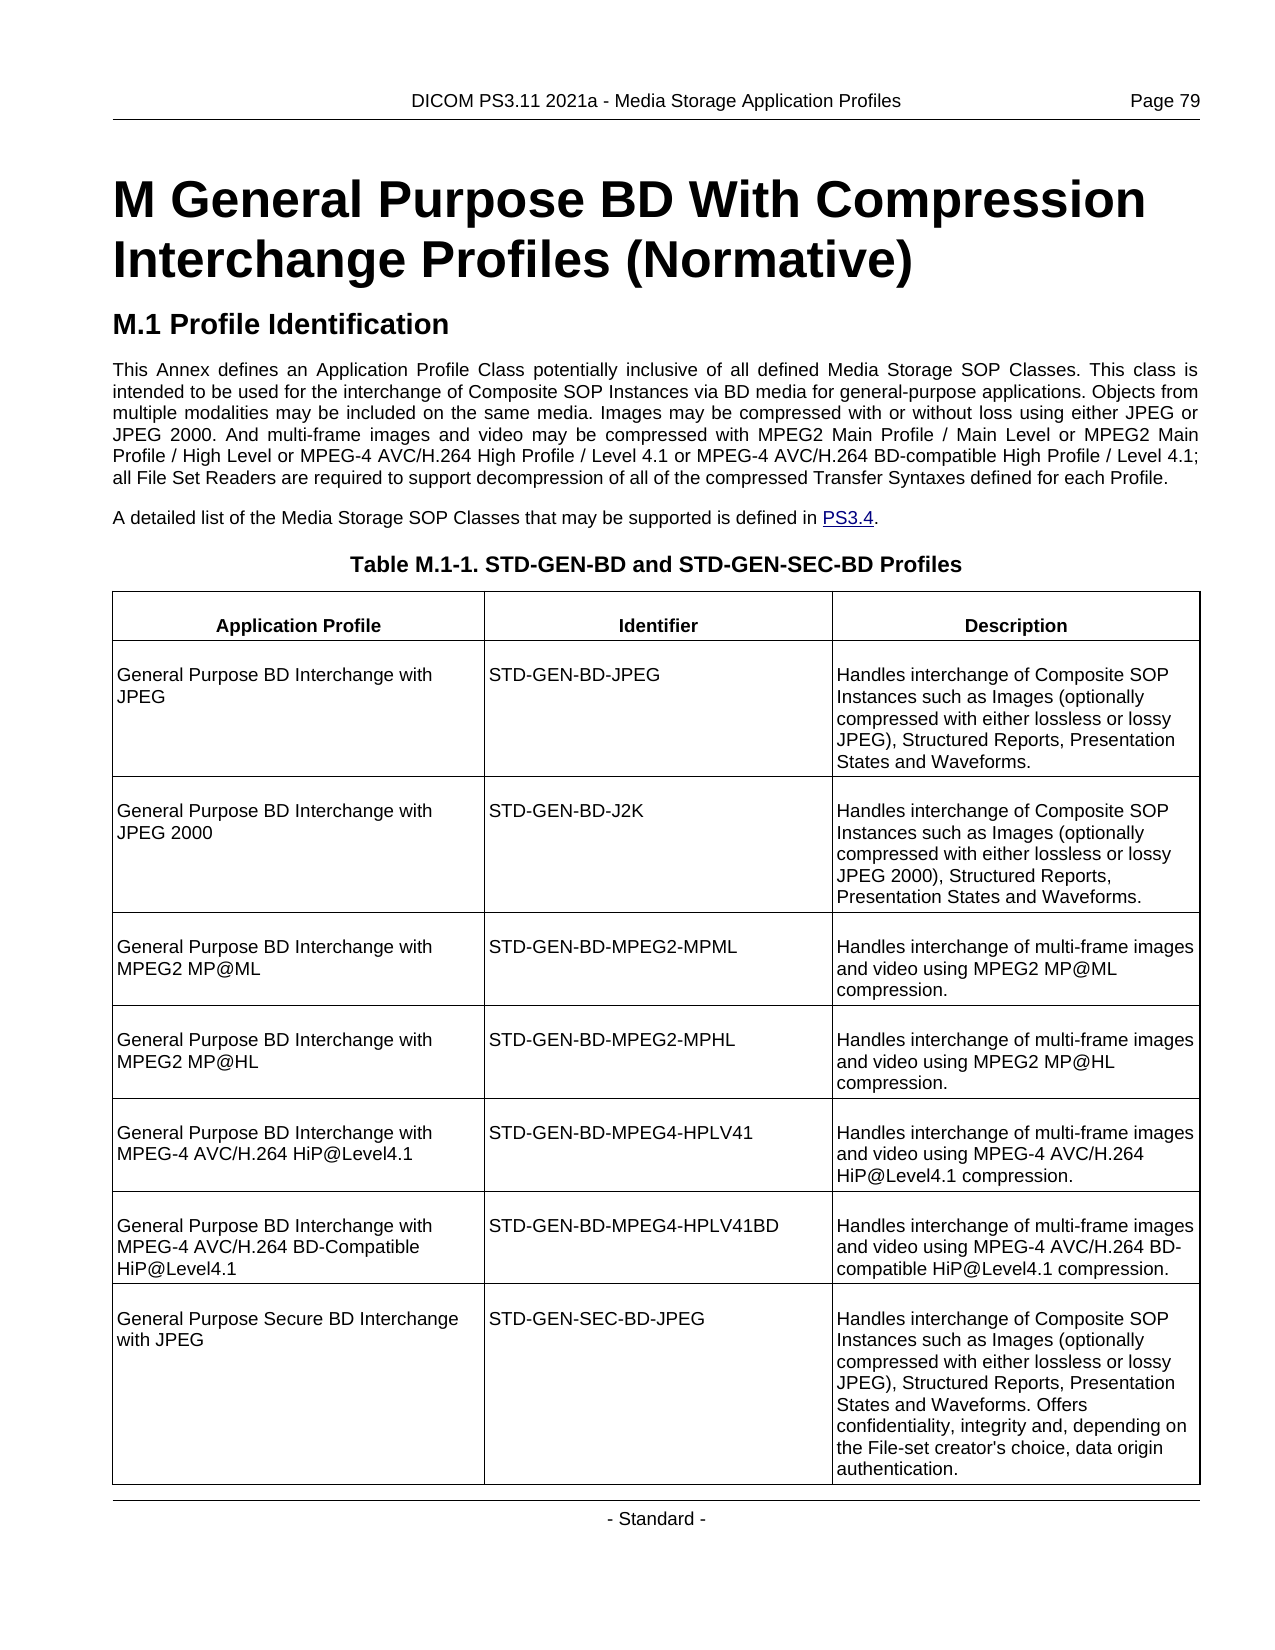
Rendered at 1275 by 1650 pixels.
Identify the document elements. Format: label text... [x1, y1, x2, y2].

table_cell Handles interchange of Composite SOP Instances such as Images (optionally compressed with either lossless or lossy JPEG), Structured Reports, Presentation States and Waveforms. Offers confidentiality, integrity and, depending on the File-set creator's choice, data origin authentication. [833, 1284, 1199, 1484]
table_cell Handles interchange of multi-frame images and video using MPEG-4 AVC/H.264 HiP@Level4.1 compression. [833, 1099, 1199, 1191]
table_cell Handles interchange of multi-frame images and video using MPEG2 MP@HL compression. [833, 1006, 1199, 1098]
table_cell STD-GEN-BD-MPEG4-HPLV41 [485, 1099, 832, 1191]
text This Annex defines an Application Profile Class potentially inclusive of all defined Media Storage SOP Classes. This class is intended to be used for the interchange of Composite SOP Instances via BD media for general-purpose applications. Objects from multiple modalities may be included on the same media. Images may be compressed with or without loss using either JPEG or JPEG 2000. And multi-frame images and video may be compressed with MPEG2 Main Profile / Main Level or MPEG2 Main Profile / High Level or MPEG-4 AVC/H.264 High Profile / Level 4.1 or MPEG-4 AVC/H.264 BD-compatible High Profile / Level 4.1; all File Set Readers are required to support decompression of all of the compressed Transfer Syntaxes defined for each Profile. [112, 359, 1200, 488]
table_cell STD-GEN-BD-JPEG [485, 641, 832, 776]
table_cell STD-GEN-BD-MPEG4-HPLV41BD [485, 1192, 832, 1283]
table_cell General Purpose BD Interchange with MPEG-4 AVC/H.264 BD-Compatible HiP@Level4.1 [113, 1192, 484, 1283]
table_header Identifier [485, 592, 832, 640]
text A detailed list of the Media Storage SOP Classes that may be supported is defined in PS3.4. [112, 507, 1200, 529]
table_cell Handles interchange of multi-frame images and video using MPEG2 MP@ML compression. [833, 913, 1199, 1005]
table_cell Handles interchange of Composite SOP Instances such as Images (optionally compressed with either lossless or lossy JPEG 2000), Structured Reports, Presentation States and Waveforms. [833, 777, 1199, 912]
table_cell General Purpose BD Interchange with JPEG [113, 641, 484, 776]
table_cell General Purpose BD Interchange with MPEG2 MP@ML [113, 913, 484, 1005]
table_cell General Purpose BD Interchange with JPEG 2000 [113, 777, 484, 912]
table_cell General Purpose Secure BD Interchange with JPEG [113, 1284, 484, 1484]
table_header Description [833, 592, 1199, 640]
table_cell STD-GEN-BD-J2K [485, 777, 832, 912]
table_cell General Purpose BD Interchange with MPEG-4 AVC/H.264 HiP@Level4.1 [113, 1099, 484, 1191]
table_cell Handles interchange of multi-frame images and video using MPEG-4 AVC/H.264 BD-compatible HiP@Level4.1 compression. [833, 1192, 1199, 1283]
table_cell STD-GEN-BD-MPEG2-MPHL [485, 1006, 832, 1098]
table_cell Handles interchange of Composite SOP Instances such as Images (optionally compressed with either lossless or lossy JPEG), Structured Reports, Presentation States and Waveforms. [833, 641, 1199, 776]
text M.1 Profile Identification [112, 307, 1200, 340]
table_header Application Profile [113, 592, 484, 640]
text Table M.1-1. STD-GEN-BD and STD-GEN-SEC-BD Profiles [112, 551, 1200, 577]
table_cell General Purpose BD Interchange with MPEG2 MP@HL [113, 1006, 484, 1098]
table_cell STD-GEN-BD-MPEG2-MPML [485, 913, 832, 1005]
table_cell STD-GEN-SEC-BD-JPEG [485, 1284, 832, 1484]
text M General Purpose BD With Compression Interchange Profiles (Normative) [112, 169, 1200, 288]
